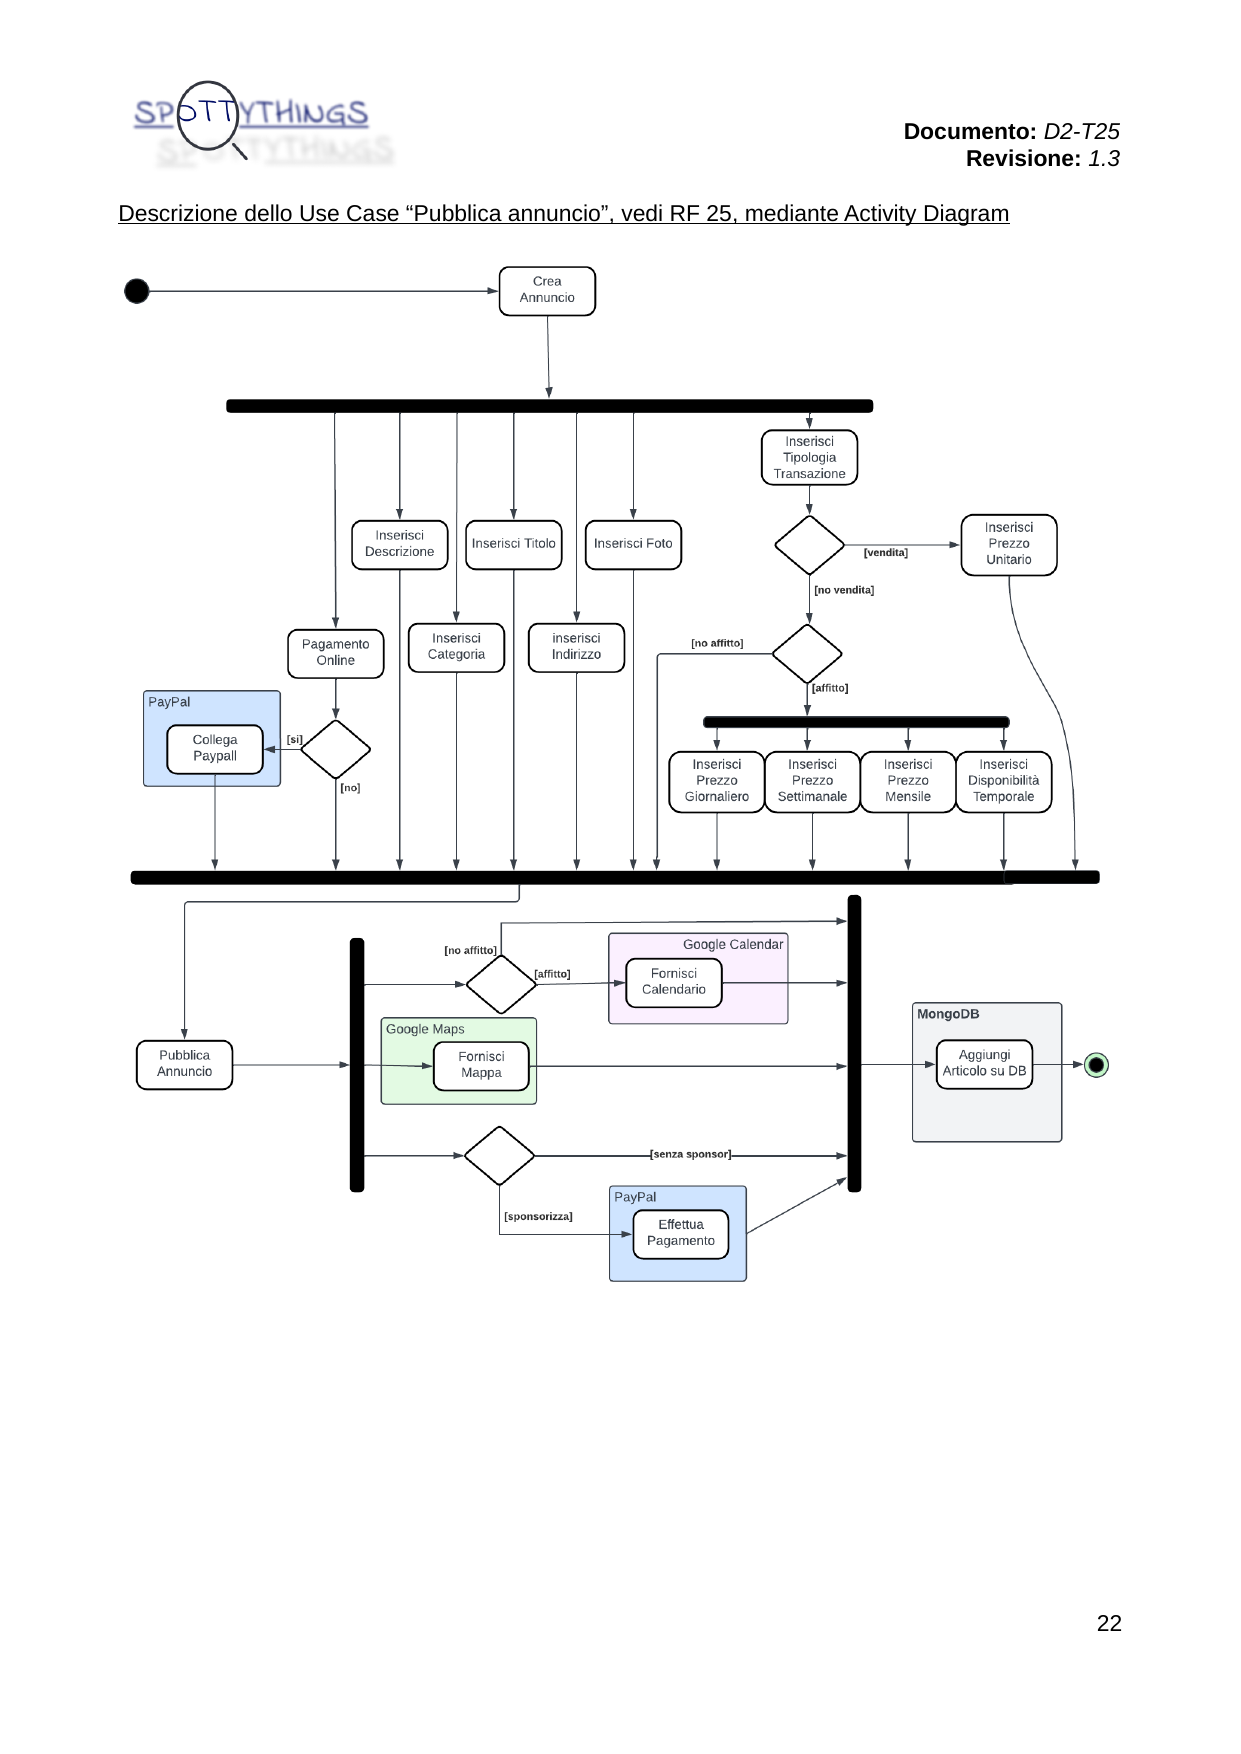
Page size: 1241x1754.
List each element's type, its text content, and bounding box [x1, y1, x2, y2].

picture [123, 73, 399, 187]
text Descrizione dello Use Case “Pubblica annuncio”, vedi RF 25, mediante Activity Diagram [118, 200, 1122, 227]
picture [118, 260, 1123, 1283]
